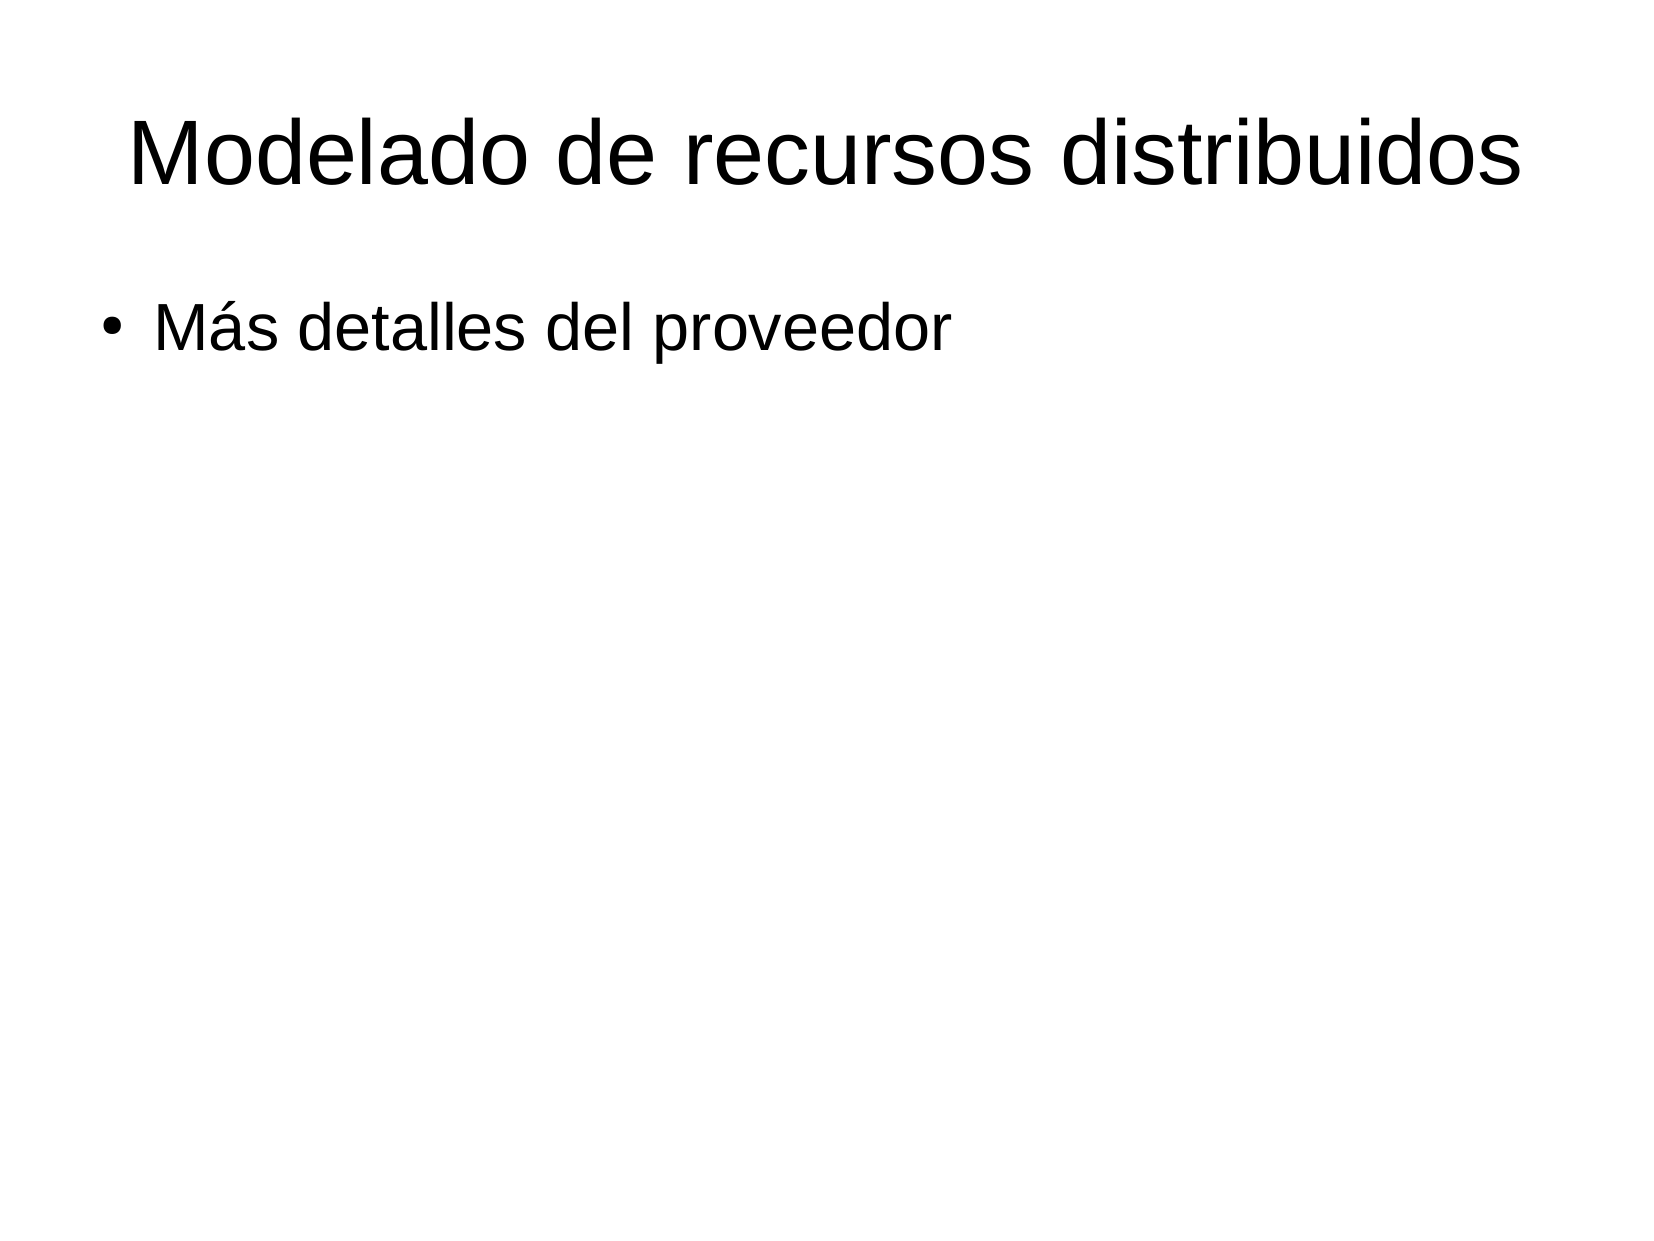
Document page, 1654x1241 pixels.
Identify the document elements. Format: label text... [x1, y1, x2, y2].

list Más detalles del proveedor [82, 290, 1538, 1010]
title Modelado de recursos distribuidos [82, 49, 1571, 257]
